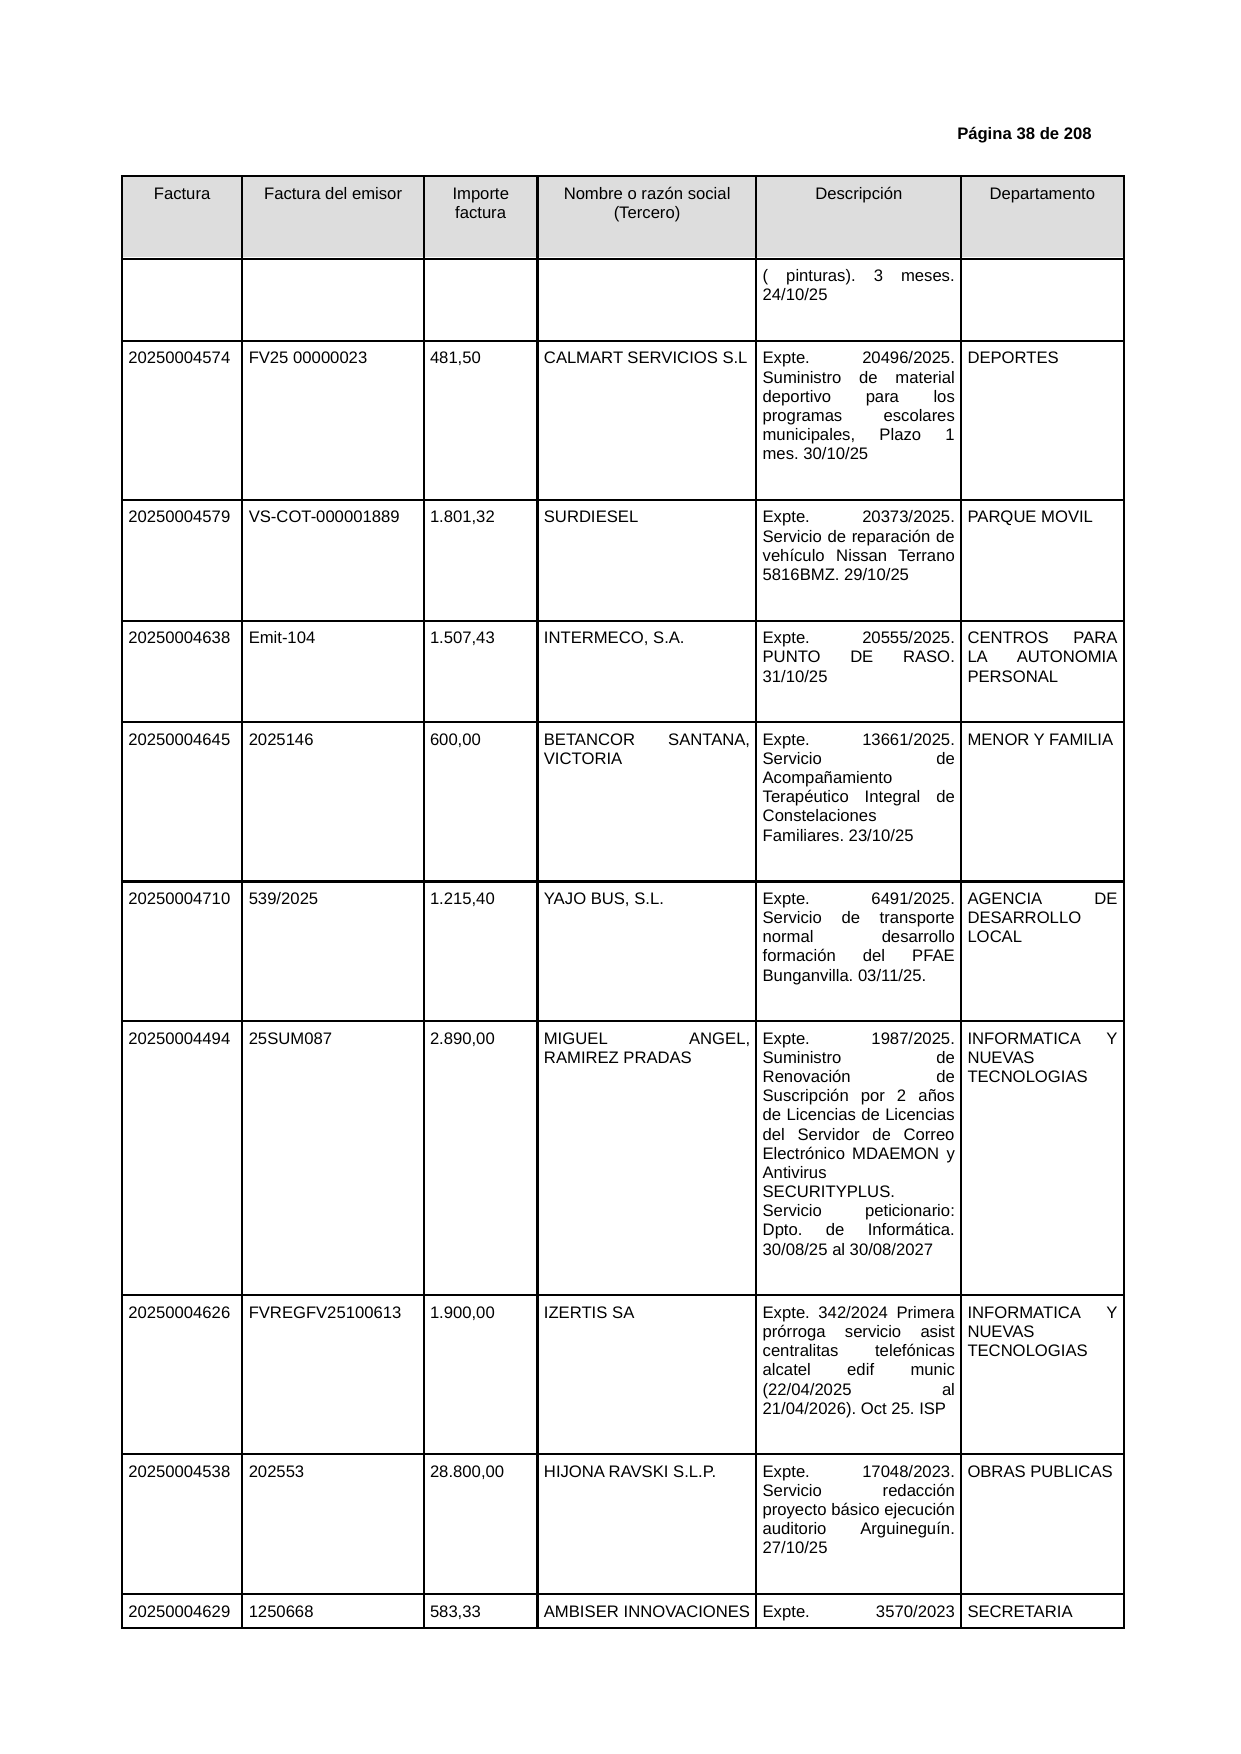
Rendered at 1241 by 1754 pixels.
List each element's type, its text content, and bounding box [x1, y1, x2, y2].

table_cell 20250004579 [123, 501, 241, 620]
table_cell HIJONA RAVSKI S.L.P. [539, 1455, 755, 1593]
table_cell [962, 260, 1123, 340]
table_cell 20250004645 [123, 723, 241, 880]
table_cell PARQUE MOVIL [962, 501, 1123, 620]
table_cell FVREGFV25100613 [243, 1296, 423, 1453]
table_cell 20250004574 [123, 342, 241, 499]
table_cell 1.900,00 [425, 1296, 536, 1453]
table_cell FV25 00000023 [243, 342, 423, 499]
table_cell [123, 260, 241, 340]
table_header Departamento [962, 177, 1123, 257]
table_cell Emit-104 [243, 622, 423, 721]
table_cell 25SUM087 [243, 1022, 423, 1294]
table_cell 1.215,40 [425, 883, 536, 1020]
table_header Factura del emisor [243, 177, 423, 257]
table_cell YAJO BUS, S.L. [539, 883, 755, 1020]
table_cell Expte. 3570/2023 [757, 1595, 960, 1627]
table_cell INTERMECO, S.A. [539, 622, 755, 721]
table_cell SURDIESEL [539, 501, 755, 620]
table_cell Expte. 20496/2025. Suministro de material deportivo para los programas escolares municipales, Plazo 1 mes. 30/10/25 [757, 342, 960, 499]
table_cell 2025146 [243, 723, 423, 880]
table_cell 28.800,00 [425, 1455, 536, 1593]
table_cell SECRETARIA [962, 1595, 1123, 1627]
table_cell BETANCOR SANTANA, VICTORIA [539, 723, 755, 880]
table_cell 2.890,00 [425, 1022, 536, 1294]
table_cell 20250004626 [123, 1296, 241, 1453]
table_cell Expte. 13661/2025. Servicio de Acompañamiento Terapéutico Integral de Constelaciones Familiares. 23/10/25 [757, 723, 960, 880]
table_cell OBRAS PUBLICAS [962, 1455, 1123, 1593]
table_cell Expte. 20373/2025. Servicio de reparación de vehículo Nissan Terrano 5816BMZ. 29/10/25 [757, 501, 960, 620]
table_cell Expte. 342/2024 Primera prórroga servicio asist centralitas telefónicas alcatel edif munic (22/04/2025 al 21/04/2026). Oct 25. ISP [757, 1296, 960, 1453]
table_cell AMBISER INNOVACIONES [539, 1595, 755, 1627]
table_cell AGENCIA DE DESARROLLO LOCAL [962, 883, 1123, 1020]
table_cell ( pinturas). 3 meses. 24/10/25 [757, 260, 960, 340]
table_cell [539, 260, 755, 340]
table_cell CALMART SERVICIOS S.L [539, 342, 755, 499]
table_cell Expte. 1987/2025. Suministro de Renovación de Suscripción por 2 años de Licencias de Licencias del Servidor de Correo Electrónico MDAEMON y Antivirus SECURITYPLUS. Servicio peticionario: Dpto. de Informática. 30/08/25 al 30/08/2027 [757, 1022, 960, 1294]
table_cell [243, 260, 423, 340]
table_cell Expte. 6491/2025. Servicio de transporte normal desarrollo formación del PFAE Bunganvilla. 03/11/25. [757, 883, 960, 1020]
table_cell 20250004494 [123, 1022, 241, 1294]
table_cell 1.801,32 [425, 501, 536, 620]
table_cell 1.507,43 [425, 622, 536, 721]
table_cell [425, 260, 536, 340]
table_cell 539/2025 [243, 883, 423, 1020]
table_header Importe factura [425, 177, 536, 257]
table_header Nombre o razón social (Tercero) [539, 177, 755, 257]
table_cell MIGUEL ANGEL, RAMIREZ PRADAS [539, 1022, 755, 1294]
table_cell 20250004538 [123, 1455, 241, 1593]
table_cell 1250668 [243, 1595, 423, 1627]
table_cell INFORMATICA Y NUEVAS TECNOLOGIAS [962, 1022, 1123, 1294]
table_cell 20250004638 [123, 622, 241, 721]
table_cell INFORMATICA Y NUEVAS TECNOLOGIAS [962, 1296, 1123, 1453]
table_cell DEPORTES [962, 342, 1123, 499]
table_header Factura [123, 177, 241, 257]
table_cell CENTROS PARA LA AUTONOMIA PERSONAL [962, 622, 1123, 721]
table_cell VS-COT-000001889 [243, 501, 423, 620]
table_cell MENOR Y FAMILIA [962, 723, 1123, 880]
table_cell IZERTIS SA [539, 1296, 755, 1453]
table_cell Expte. 20555/2025. PUNTO DE RASO. 31/10/25 [757, 622, 960, 721]
table_cell 20250004710 [123, 883, 241, 1020]
table_cell 481,50 [425, 342, 536, 499]
table_cell 20250004629 [123, 1595, 241, 1627]
table_header Descripción [757, 177, 960, 257]
table_cell 583,33 [425, 1595, 536, 1627]
table_cell Expte. 17048/2023. Servicio redacción proyecto básico ejecución auditorio Arguineguín. 27/10/25 [757, 1455, 960, 1593]
table_cell 202553 [243, 1455, 423, 1593]
table_cell 600,00 [425, 723, 536, 880]
